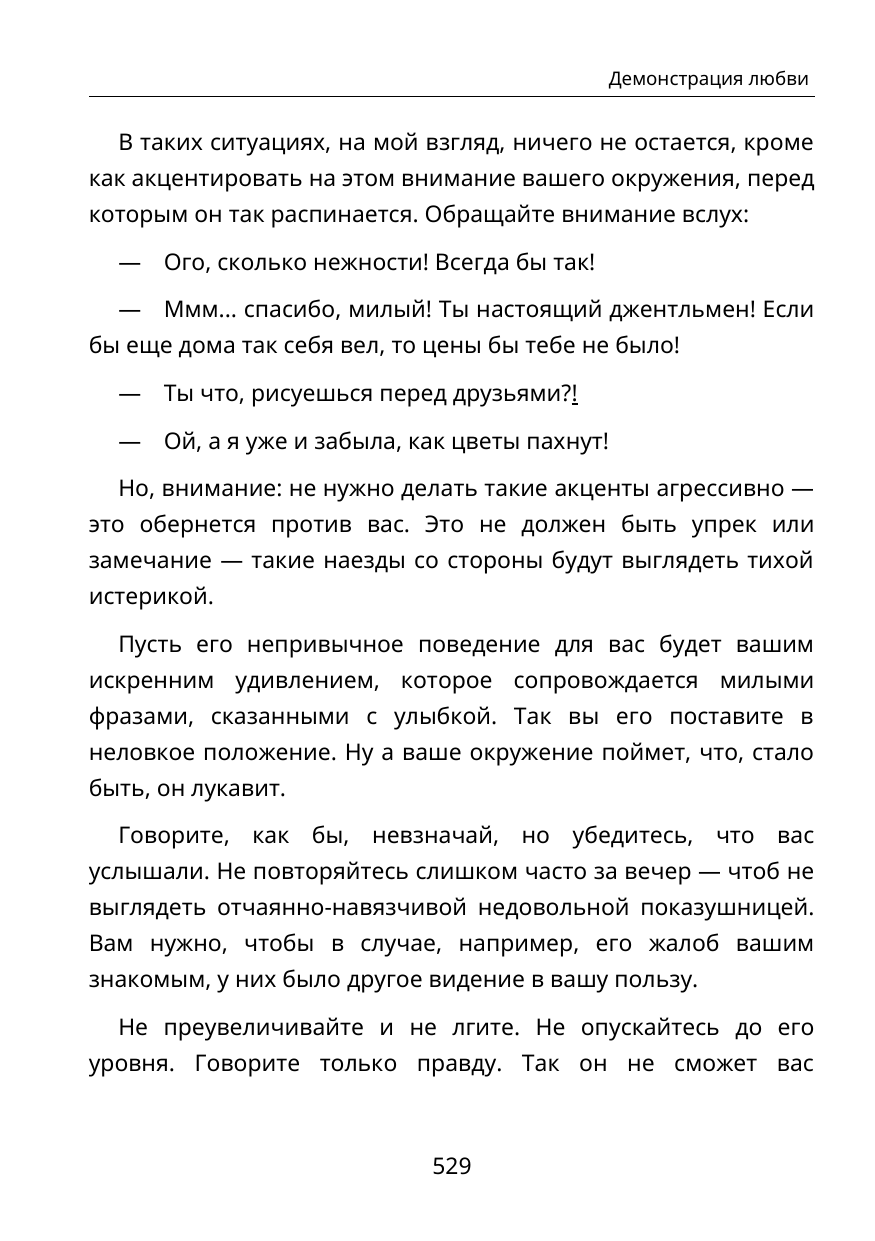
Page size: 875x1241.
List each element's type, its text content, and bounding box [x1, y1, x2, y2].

list Ого, сколько нежности! Всегда бы так! [88, 246, 815, 277]
list Ммм... спасибо, милый! Ты настоящий джентльмен! Если бы еще дома так себя вел, то цены бы тебе не было! [88, 293, 815, 361]
text Говорите, как бы, невзначай, но убедитесь, что вас услышали. Не повторяйтесь слишком часто за вечер — чтоб не выглядеть отчаянно-навязчивой недовольной показушницей. Вам нужно, чтобы в случае, например, его жалоб вашим знакомым, у них было другое видение в вашу пользу. [88, 819, 815, 994]
text В таких ситуациях, на мой взгляд, ничего не остается, кроме как акцентировать на этом внимание вашего окружения, перед которым он так распинается. Обращайте внимание вслух: [88, 126, 815, 229]
list Ты что, рисуешься перед друзьями?! [88, 377, 815, 408]
text Но, внимание: не нужно делать такие акценты агрессивно — это обернется против вас. Это не должен быть упрек или замечание — такие наезды со стороны будут выглядеть тихой истерикой. [88, 472, 815, 611]
text Не преувеличивайте и не лгите. Не опускайтесь до его уровня. Говорите только правду. Так он не сможет вас [88, 1011, 815, 1078]
text Пусть его непривычное поведение для вас будет вашим искренним удивлением, которое сопровождается милыми фразами, сказанными с улыбкой. Так вы его поставите в неловкое положение. Ну а ваше окружение поймет, что, стало быть, он лукавит. [88, 628, 815, 803]
list Ой, а я уже и забыла, как цветы пахнут! [88, 425, 815, 456]
